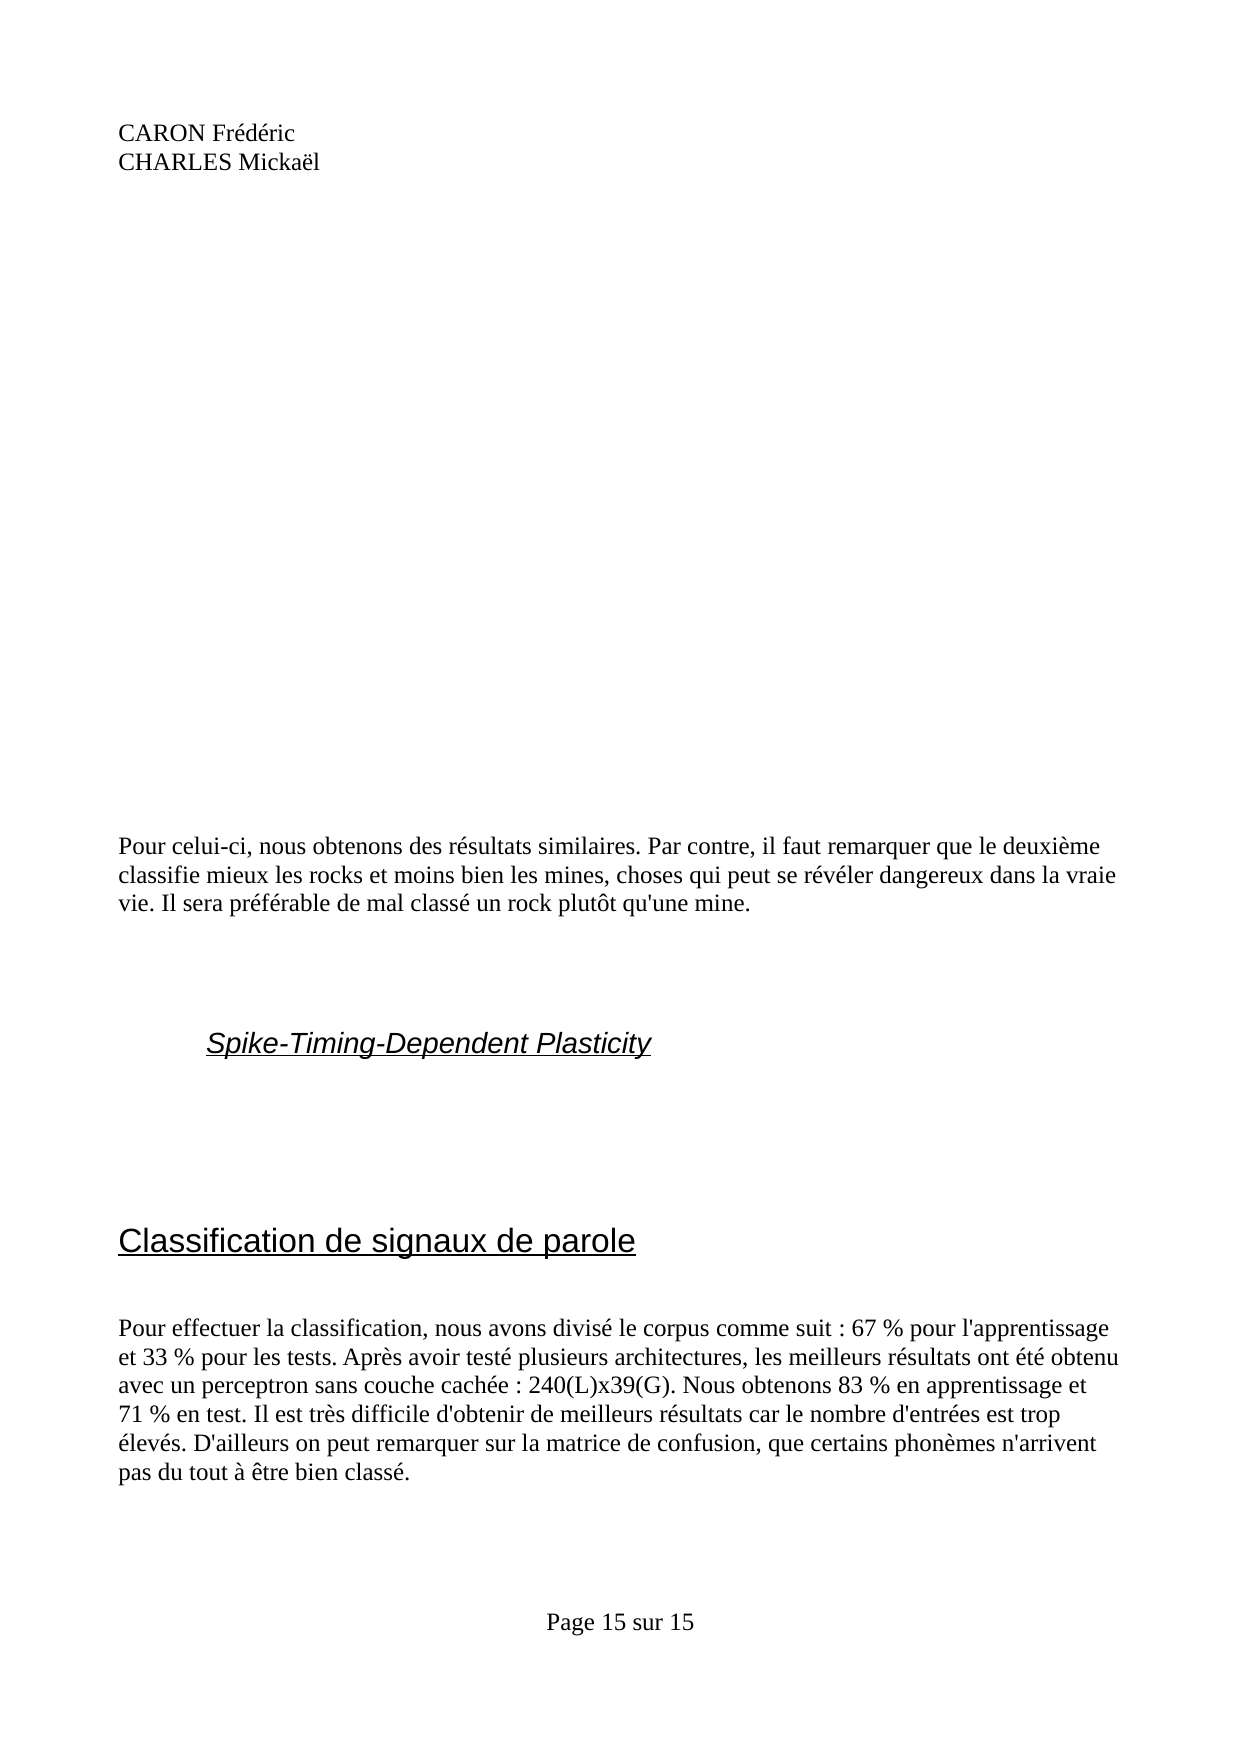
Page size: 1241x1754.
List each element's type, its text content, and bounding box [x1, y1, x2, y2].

text Pour celui-ci, nous obtenons des résultats similaires. Par contre, il faut remarquer que le deuxième classifie mieux les rocks et moins bien les mines, choses qui peut se révéler dangereux dans la vraie vie. Il sera préférable de mal classé un rock plutôt qu'une mine. [118, 831, 1122, 917]
subtitle Classification de signaux de parole [118, 1221, 1122, 1259]
subtitle Spike-Timing-Dependent Plasticity [206, 1026, 1122, 1059]
text Pour effectuer la classification, nous avons divisé le corpus comme suit : 67 % pour l'apprentissage et 33 % pour les tests. Après avoir testé plusieurs architectures, les meilleurs résultats ont été obtenu avec un perceptron sans couche cachée : 240(L)x39(G). Nous obtenons 83 % en apprentissage et 71 % en test. Il est très difficile d'obtenir de meilleurs résultats car le nombre d'entrées est trop élevés. D'ailleurs on peut remarquer sur la matrice de confusion, que certains phonèmes n'arrivent pas du tout à être bien classé. [118, 1313, 1122, 1485]
